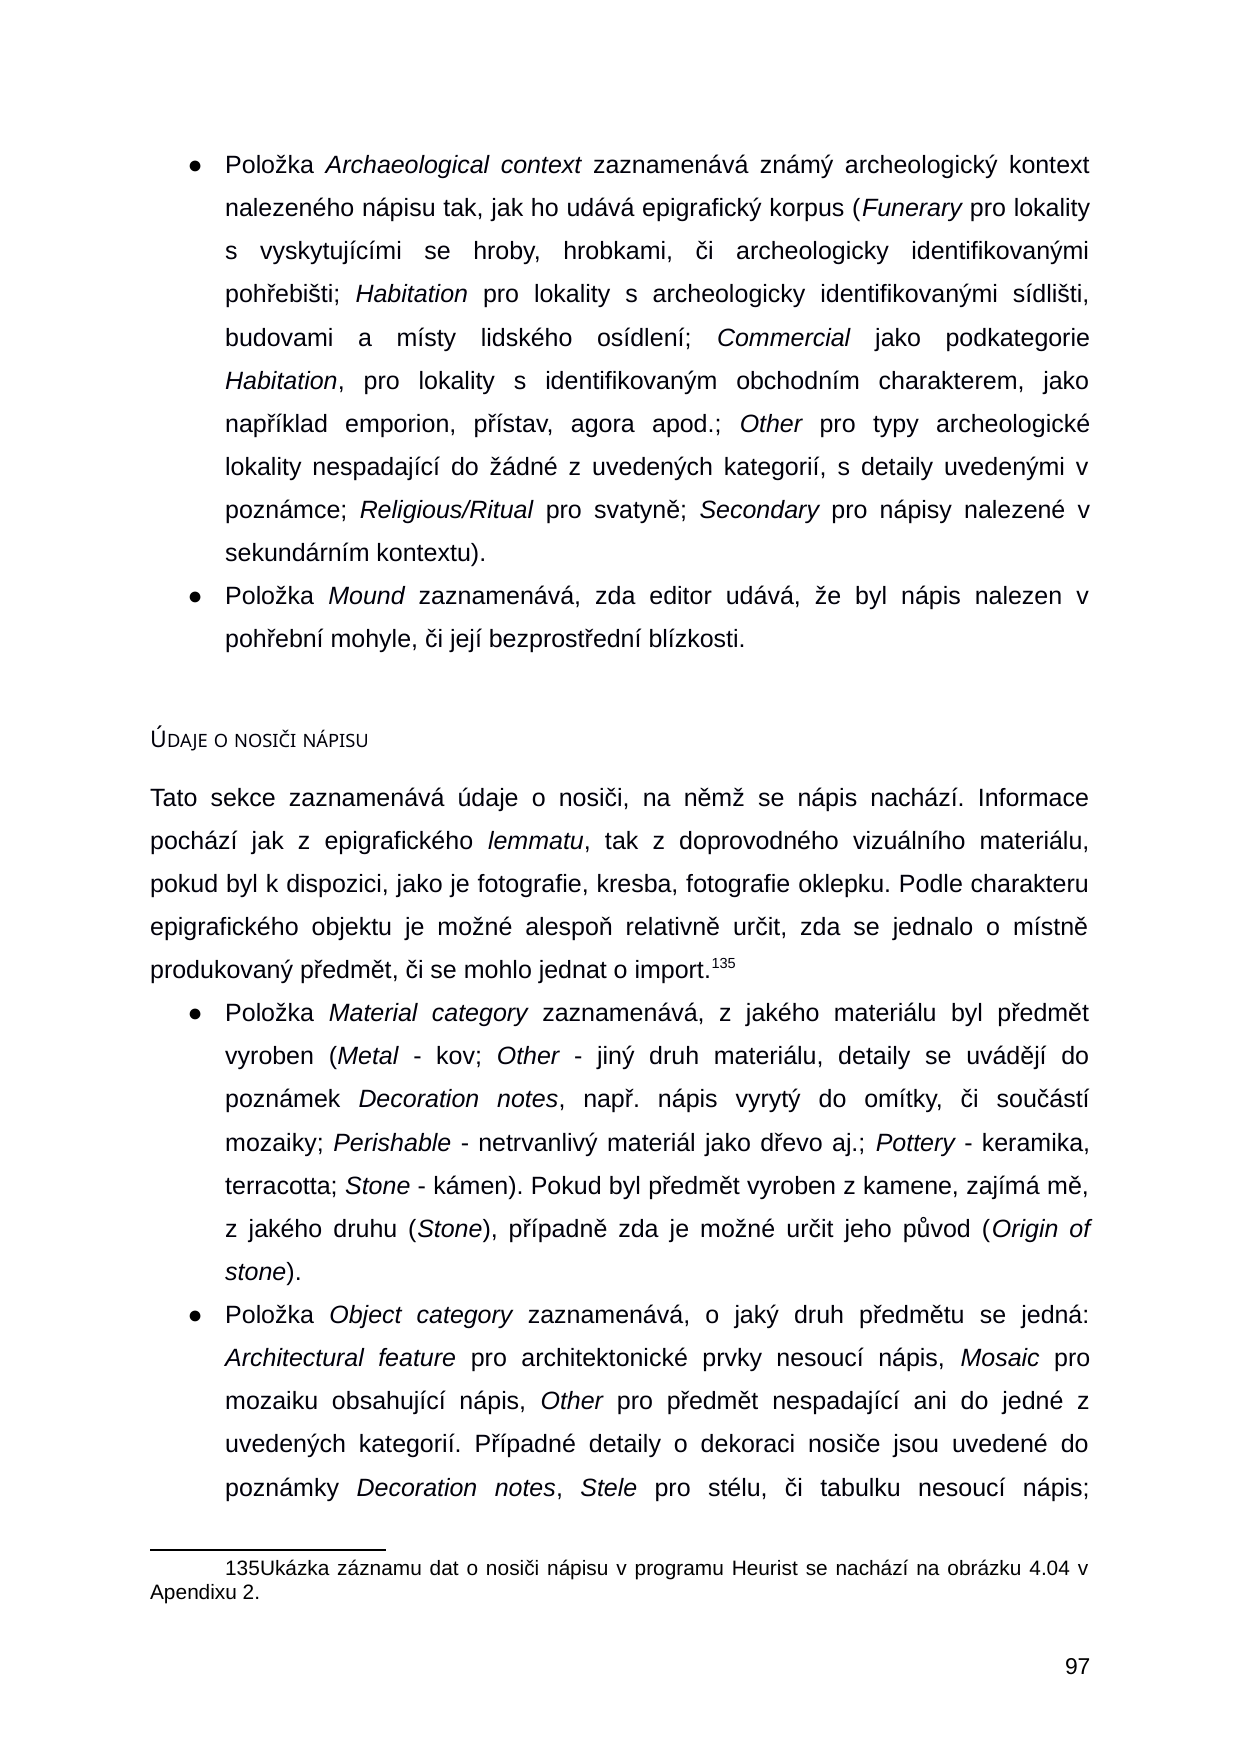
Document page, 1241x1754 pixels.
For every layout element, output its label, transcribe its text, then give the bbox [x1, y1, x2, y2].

list Položka Archaeological context zaznamenává známý archeologický kontext nalezeného nápisu tak, jak ho udává epigrafický korpus (Funerary pro lokality s vyskytujícími se hroby, hrobkami, či archeologicky identifikovanými pohřebišti; Habitation pro lokality s archeologicky identifikovanými sídlišti, budovami a místy lidského osídlení; Commercial jako podkategorie Habitation, pro lokality s identifikovaným obchodním charakterem, jako například emporion, přístav, agora apod.; Other pro typy archeologické lokality nespadající do žádné z uvedených kategorií, s detaily uvedenými v poznámce; Religious/Ritual pro svatyně; Secondary pro nápisy nalezené v sekundárním kontextu). [187, 150, 1090, 567]
list Položka Mound zaznamenává, zda editor udává, že byl nápis nalezen v pohřební mohyle, či její bezprostřední blízkosti. [187, 581, 1090, 653]
list Položka Object category zaznamenává, o jaký druh předmětu se jedná: Architectural feature pro architektonické prvky nesoucí nápis, Mosaic pro mozaiku obsahující nápis, Other pro předmět nespadající ani do jedné z uvedených kategorií. Případné detaily o dekoraci nosiče jsou uvedené do poznámky Decoration notes, Stele pro stélu, či tabulku nesoucí nápis; [187, 1300, 1090, 1501]
list Položka Material category zaznamenává, z jakého materiálu byl předmět vyroben (Metal - kov; Other - jiný druh materiálu, detaily se uvádějí do poznámek Decoration notes, např. nápis vyrytý do omítky, či součástí mozaiky; Perishable - netrvanlivý materiál jako dřevo aj.; Pottery - keramika, terracotta; Stone - kámen). Pokud byl předmět vyroben z kamene, zajímá mě, z jakého druhu (Stone), případně zda je možné určit jeho původ (Origin of stone). [187, 998, 1090, 1286]
text Tato sekce zaznamenává údaje o nosiči, na němž se nápis nachází. Informace pochází jak z epigrafického lemmatu, tak z doprovodného vizuálního materiálu, pokud byl k dispozici, jako je fotografie, kresba, fotografie oklepku. Podle charakteru epigrafického objektu je možné alespoň relativně určit, zda se jednalo o místně produkovaný předmět, či se mohlo jednat o import. [150, 782, 1090, 984]
text Ukázka záznamu dat o nosiči nápisu v programu Heurist se nachází na obrázku 4.04 v Apendixu 2. [150, 1556, 1090, 1604]
subtitle Údaje o nosiči nápisu [150, 723, 1090, 754]
